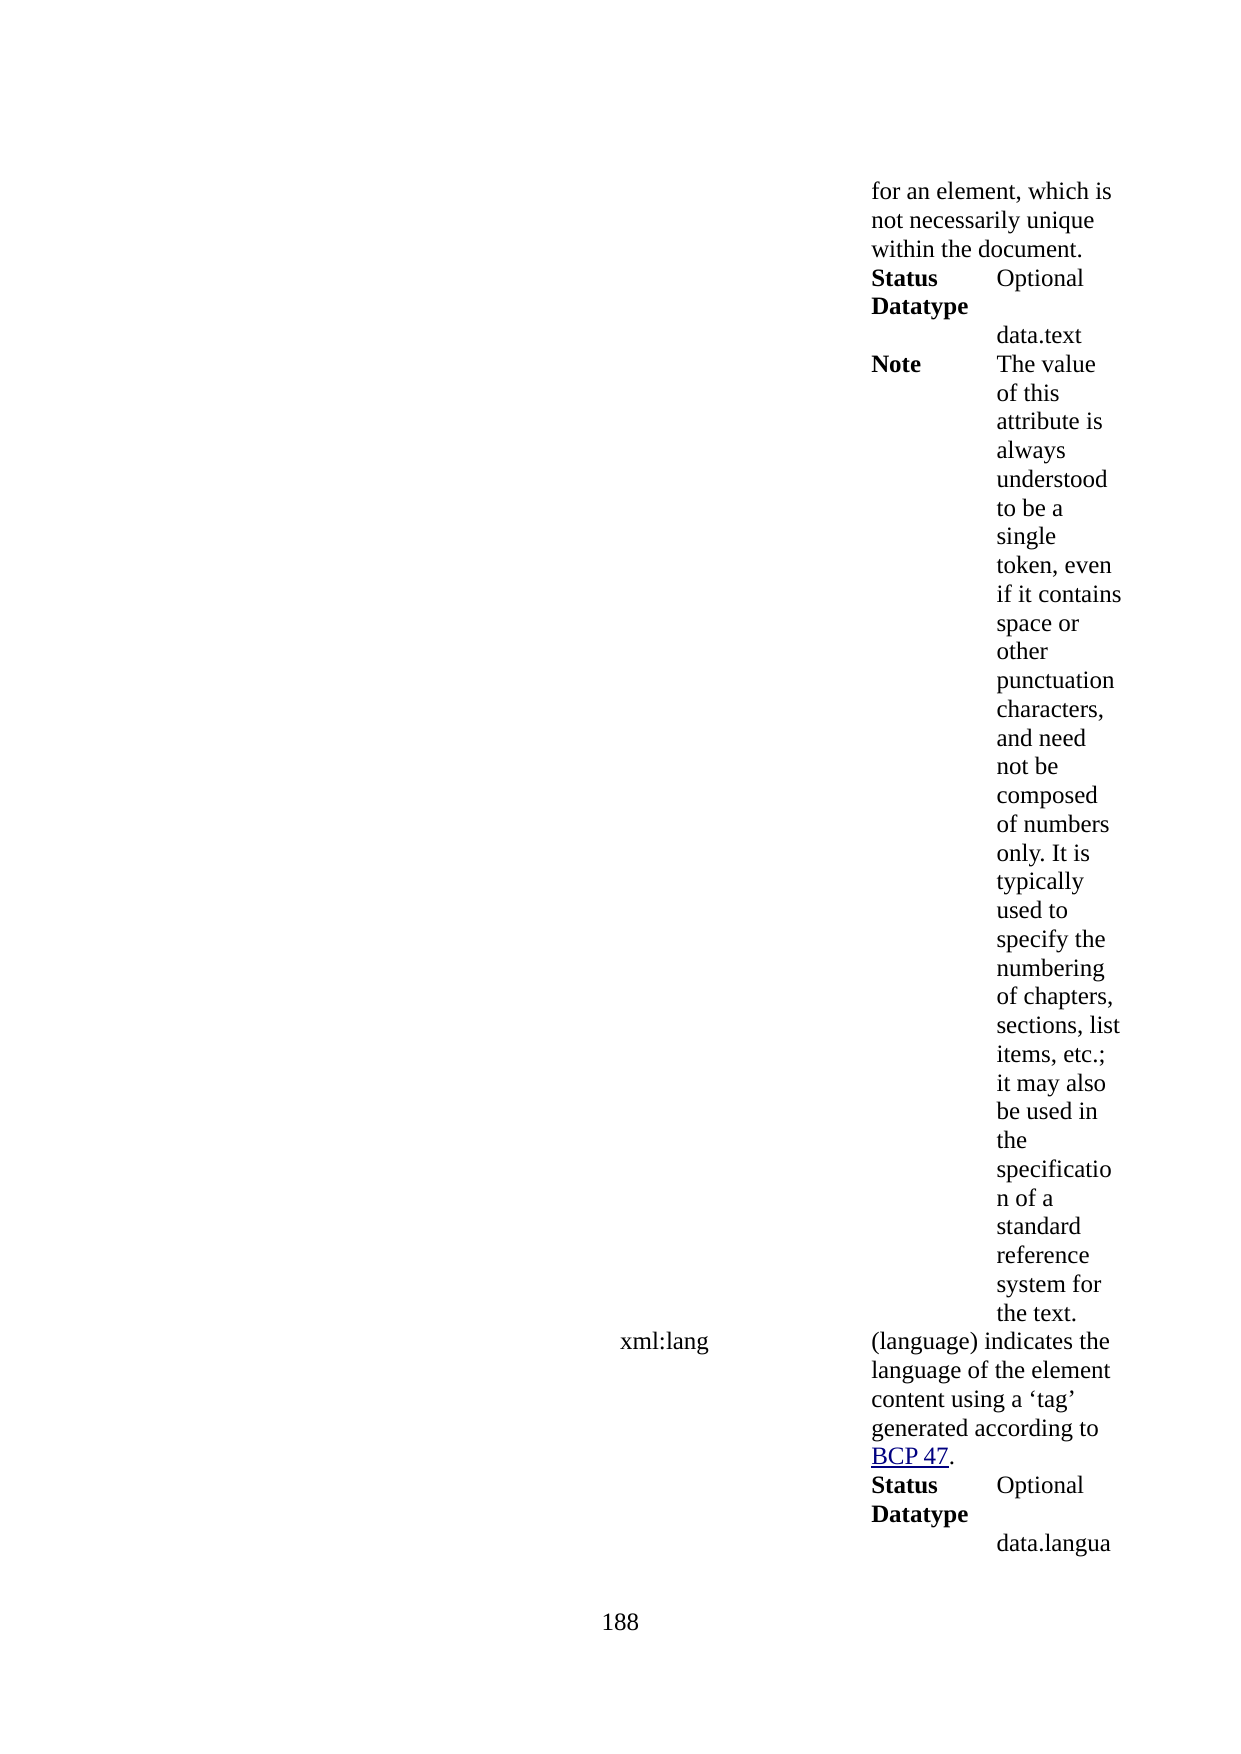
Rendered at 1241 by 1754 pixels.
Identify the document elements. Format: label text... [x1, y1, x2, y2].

table_cell The value of this attribute is always understood to be a single token, even if it contains space or other punctuation characters, and need not be composed of numbers only. It is typically used to specify the numbering of chapters, sections, list items, etc.; it may also be used in the specification of a standard reference system for the text. [996, 349, 1122, 1326]
table_cell for an element, which is not necessarily unique within the document. [871, 176, 1122, 263]
table_cell Datatype [871, 291, 996, 349]
table_cell xml:lang [620, 1326, 871, 1556]
table_cell data.langua [996, 1499, 1122, 1556]
table_cell Note [871, 349, 996, 1326]
table_header Optional [996, 263, 1122, 291]
table_cell [118, 176, 620, 1556]
table_header Status [871, 263, 996, 291]
table_cell [620, 176, 871, 1326]
table_cell data.text [996, 291, 1122, 349]
table_cell Datatype [871, 1499, 996, 1556]
table_header Optional [996, 1470, 1122, 1499]
table_cell (language) indicates the language of the element content using a ‘tag’ generated according to BCP 47. [871, 1326, 1122, 1470]
table_header Status [871, 1470, 996, 1499]
